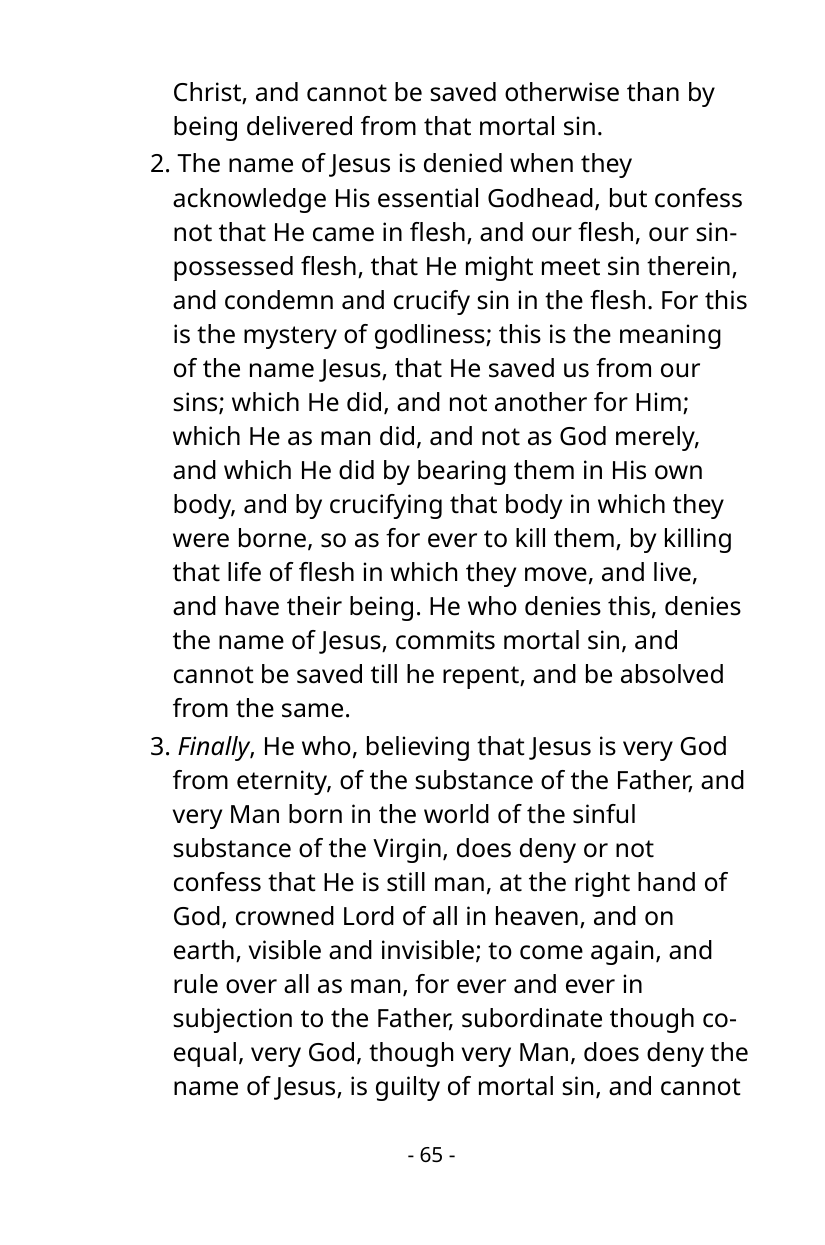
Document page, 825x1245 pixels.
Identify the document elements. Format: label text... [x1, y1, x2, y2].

list The name of Jesus is denied when they acknowledge His essential Godhead, but confess not that He came in flesh, and our flesh, our sin-possessed flesh, that He might meet sin therein, and condemn and crucify sin in the flesh. For this is the mystery of godliness; this is the meaning of the name Jesus, that He saved us from our sins; which He did, and not another for Him; which He as man did, and not as God merely, and which He did by bearing them in His own body, and by crucifying that body in which they were borne, so as for ever to kill them, by killing that life of flesh in which they move, and live, and have their being. He who denies this, denies the name of Jesus, commits mortal sin, and cannot be saved till he repent, and be absolved from the same. [150, 146, 750, 725]
list Finally, He who, believing that Jesus is very God from eternity, of the substance of the Father, and very Man born in the world of the sinful substance of the Virgin, does deny or not confess that He is still man, at the right hand of God, crowned Lord of all in heaven, and on earth, visible and invisible; to come again, and rule over all as man, for ever and ever in subjection to the Father, subordinate though co-equal, very God, though very Man, does deny the name of Jesus, is guilty of mortal sin, and cannot [150, 728, 750, 1103]
list Christ, and cannot be saved otherwise than by being delivered from that mortal sin. [150, 75, 750, 143]
